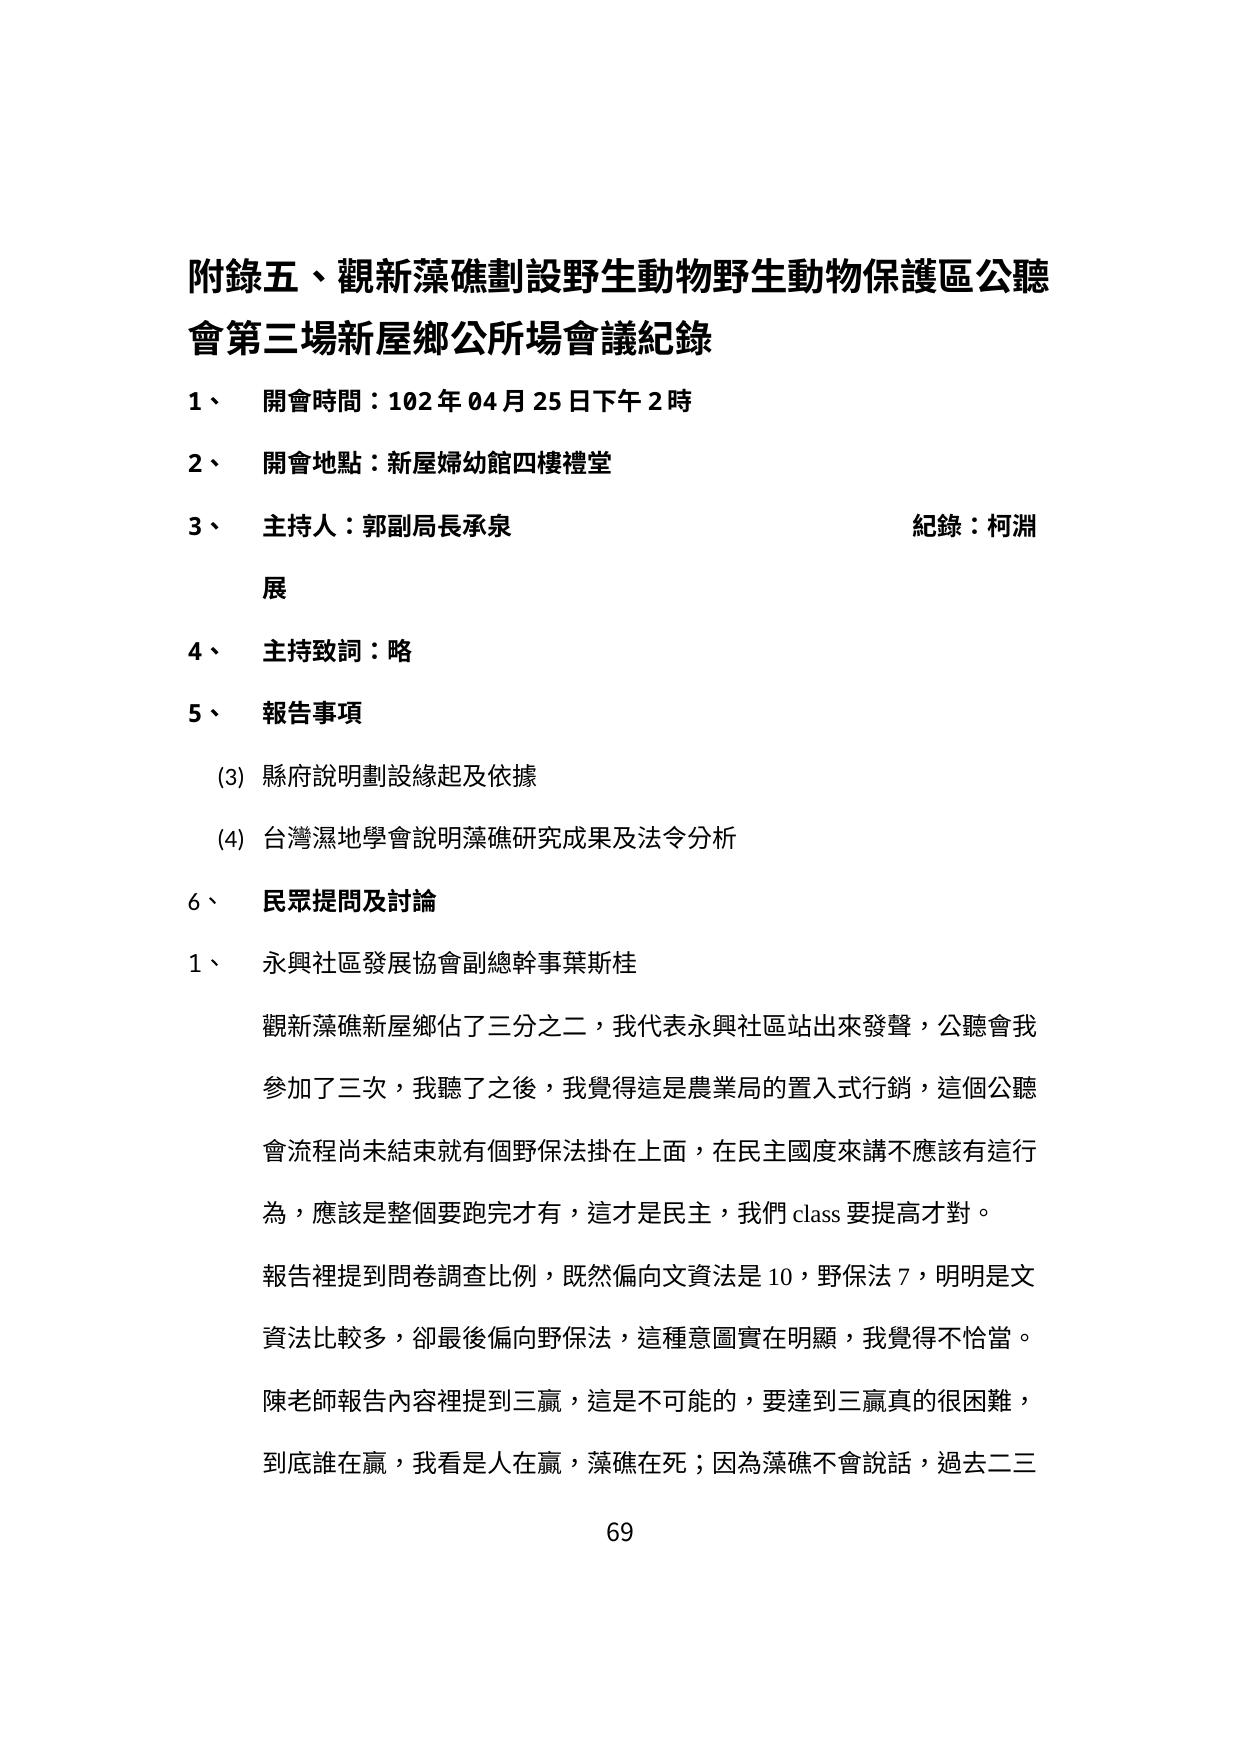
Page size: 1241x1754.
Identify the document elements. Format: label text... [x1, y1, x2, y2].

list 報告事項 [187, 670, 1053, 732]
list 開會地點：新屋婦幼館四樓禮堂 [187, 420, 1053, 482]
list 縣府說明劃設緣起及依據 [217, 732, 1053, 795]
list 開會時間：102年04月25日下午2時 [187, 357, 1053, 420]
list 永興社區發展協會副總幹事葉斯桂 [187, 920, 1053, 982]
text 觀新藻礁新屋鄉佔了三分之二，我代表永興社區站出來發聲，公聽會我參加了三次，我聽了之後，我覺得這是農業局的置入式行銷，這個公聽會流程尚未結束就有個野保法掛在上面，在民主國度來講不應該有這行為，應該是整個要跑完才有，這才是民主，我們class要提高才對。 [262, 982, 1053, 1232]
text 陳老師報告內容裡提到三贏，這是不可能的，要達到三贏真的很困難，到底誰在贏，我看是人在贏，藻礁在死；因為藻礁不會說話，過去二三 [262, 1357, 1053, 1482]
list 主持人：郭副局長承泉 紀錄：柯淵展 [187, 482, 1053, 607]
list 民眾提問及討論 [187, 857, 1053, 920]
subtitle 附錄五、觀新藻礁劃設野生動物野生動物保護區公聽會第三場新屋鄉公所場會議紀錄 [187, 232, 1053, 357]
list 主持致詞：略 [187, 607, 1053, 670]
text 報告裡提到問卷調查比例，既然偏向文資法是10，野保法7，明明是文資法比較多，卻最後偏向野保法，這種意圖實在明顯，我覺得不恰當。 [262, 1232, 1053, 1357]
list 台灣濕地學會說明藻礁研究成果及法令分析 [217, 795, 1053, 857]
